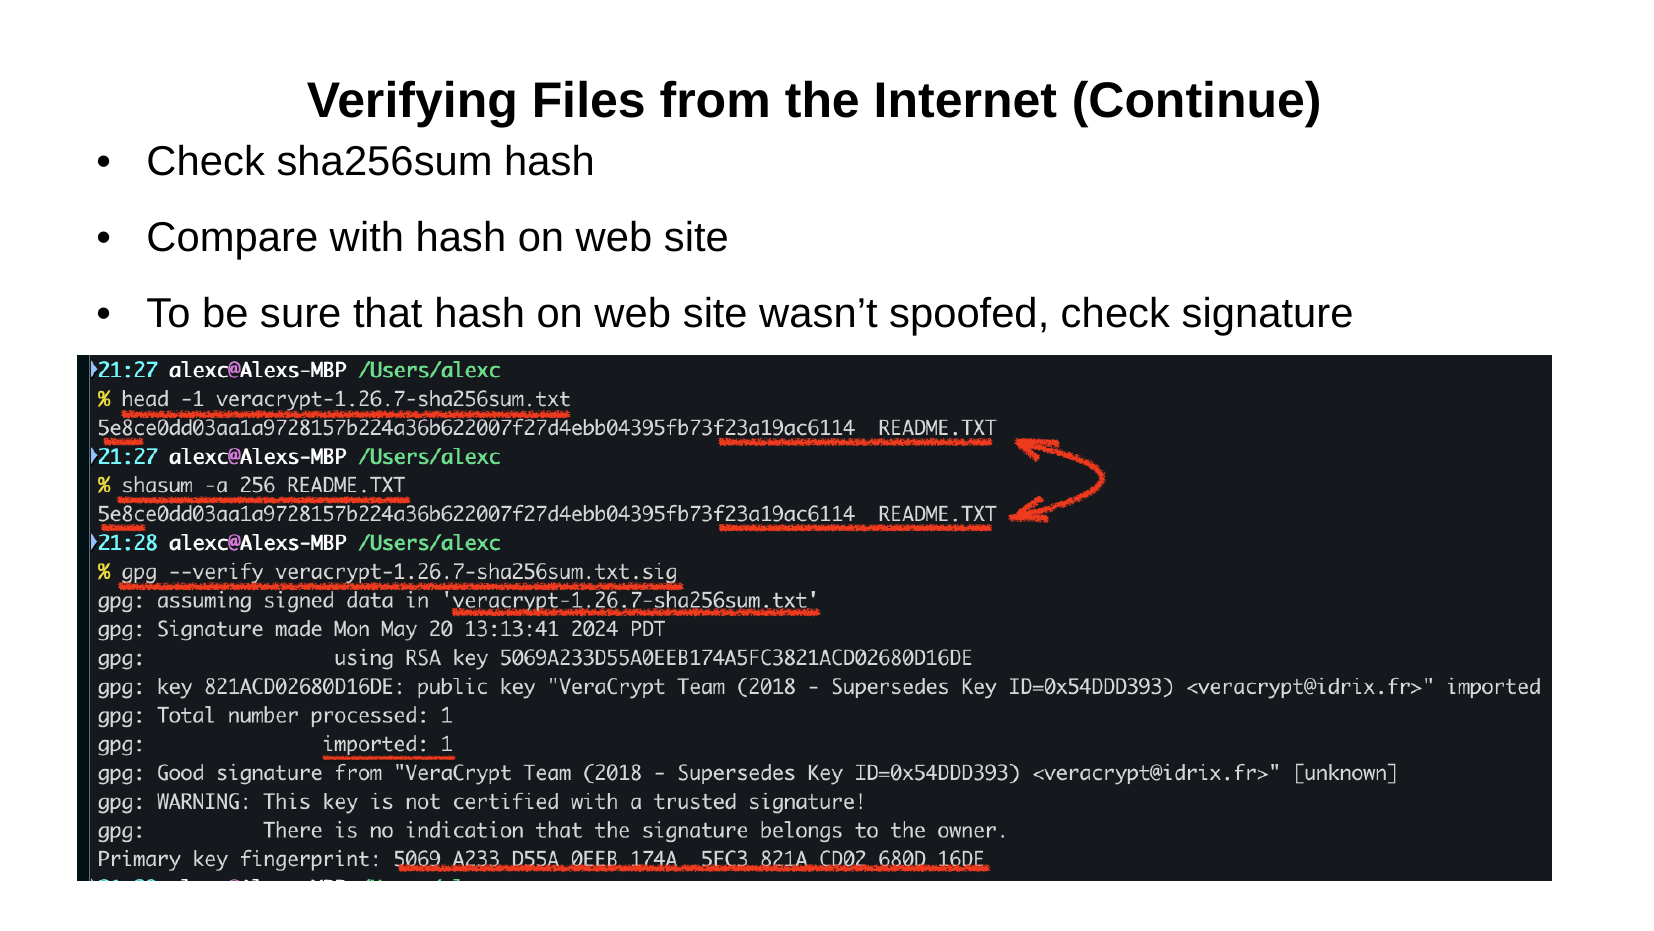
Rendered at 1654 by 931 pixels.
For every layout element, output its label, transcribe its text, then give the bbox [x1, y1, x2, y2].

title Verifying Files from the Internet (Continue) [108, 42, 1521, 158]
list Check sha256sum hash Compare with hash on web site To be sure that hash on web site wasn’t spoofed, check signature You can --import Key and trust this Key to avoid WARNING [92, 137, 1505, 355]
picture [77, 355, 1552, 881]
